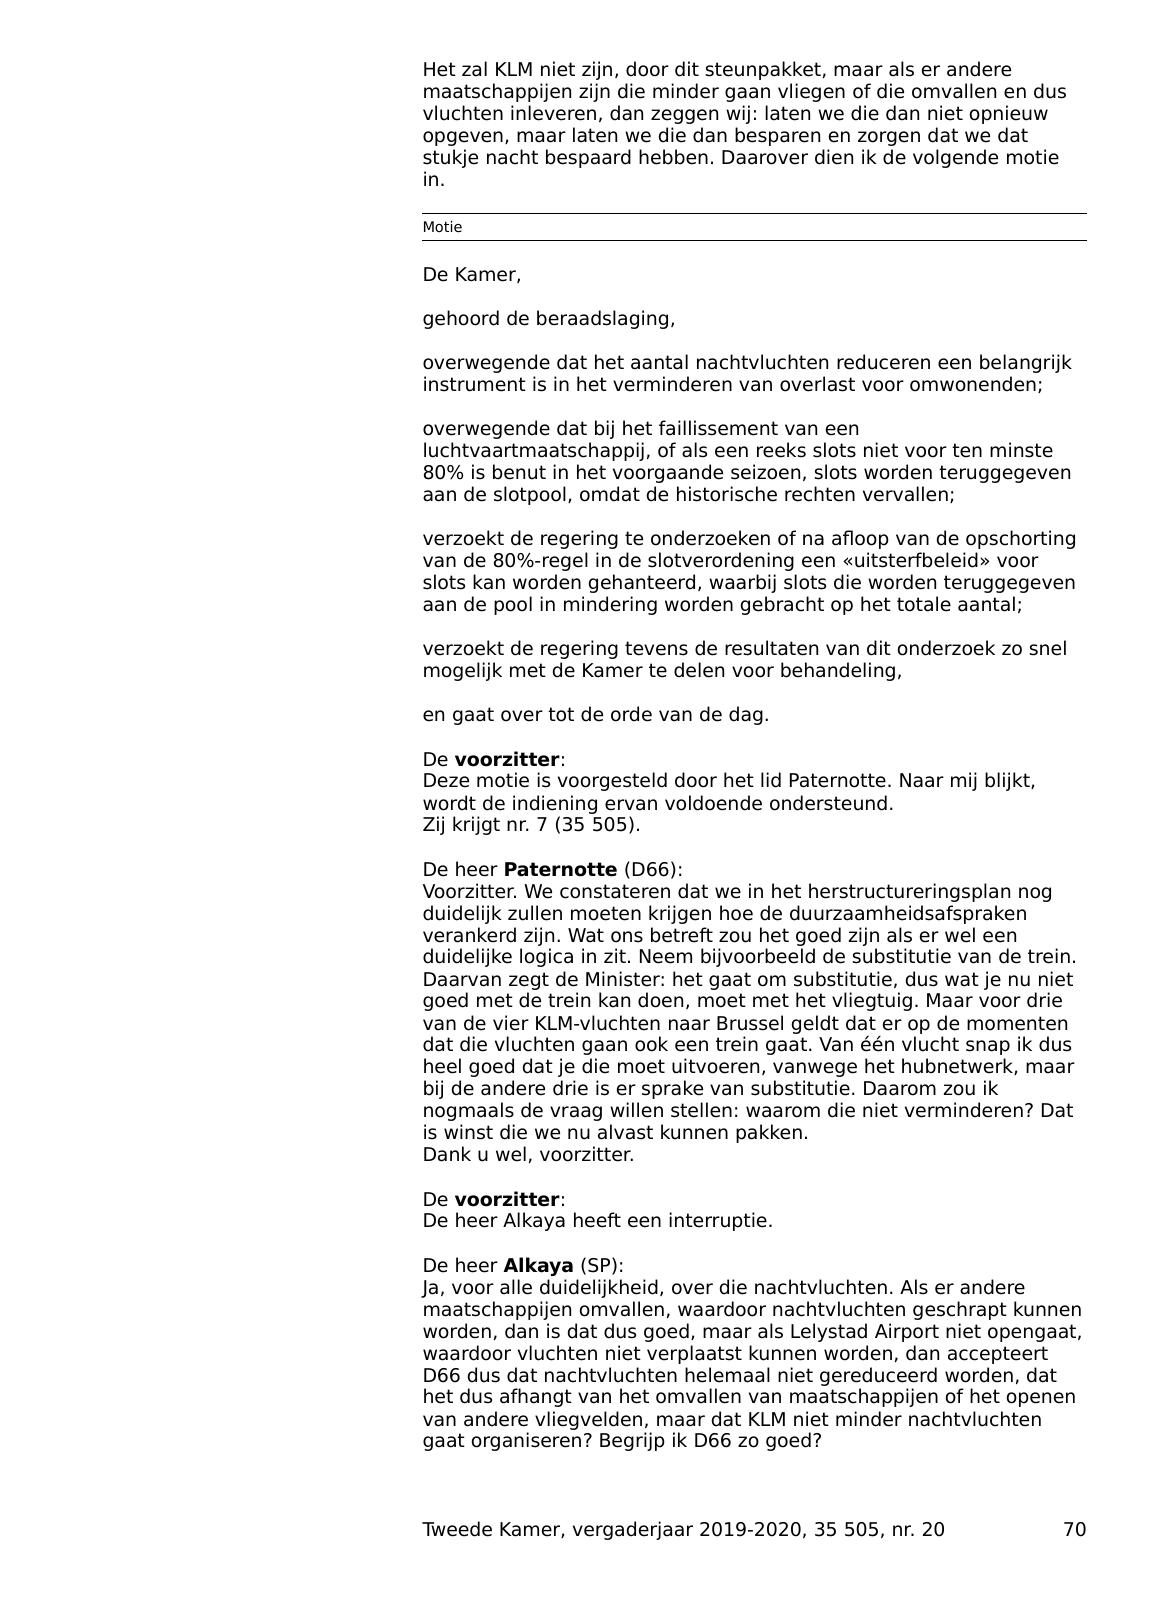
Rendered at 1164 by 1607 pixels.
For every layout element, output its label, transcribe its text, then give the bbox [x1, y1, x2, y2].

text overwegende dat het aantal nachtvluchten reduceren een belangrijk instrument is in het verminderen van overlast voor omwonenden; [422, 352, 1087, 396]
text Het zal KLM niet zijn, door dit steunpakket, maar als er andere maatschappijen zijn die minder gaan vliegen of die omvallen en dus vluchten inleveren, dan zeggen wij: laten we die dan niet opnieuw opgeven, maar laten we die dan besparen en zorgen dat we dat stukje nacht bespaard hebben. Daarover dien ik de volgende motie in. [422, 59, 1087, 191]
text Zij krijgt nr. 7 (35 505). [422, 814, 1087, 836]
text De heer Alkaya heeft een interruptie. [422, 1210, 1087, 1232]
text De voorzitter: [422, 1188, 1087, 1210]
text Ja, voor alle duidelijkheid, over die nachtvluchten. Als er andere maatschappijen omvallen, waardoor nachtvluchten geschrapt kunnen worden, dan is dat dus goed, maar als Lelystad Airport niet opengaat, waardoor vluchten niet verplaatst kunnen worden, dan accepteert D66 dus dat nachtvluchten helemaal niet gereduceerd worden, dat het dus afhangt van het omvallen van maatschappijen of het openen van andere vliegvelden, maar dat KLM niet minder nachtvluchten gaat organiseren? Begrijp ik D66 zo goed? [422, 1277, 1087, 1452]
table_header Motie [422, 214, 1087, 240]
text Deze motie is voorgesteld door het lid Paternotte. Naar mij blijkt, wordt de indiening ervan voldoende ondersteund. [422, 770, 1087, 814]
text gehoord de beraadslaging, [422, 308, 1087, 329]
text Voorzitter. We constateren dat we in het herstructureringsplan nog duidelijk zullen moeten krijgen hoe de duurzaamheidsafspraken verankerd zijn. Wat ons betreft zou het goed zijn als er wel een duidelijke logica in zit. Neem bijvoorbeeld de substitutie van de trein. Daarvan zegt de Minister: het gaat om substitutie, dus wat je nu niet goed met de trein kan doen, moet met het vliegtuig. Maar voor drie van de vier KLM-vluchten naar Brussel geldt dat er op de momenten dat die vluchten gaan ook een trein gaat. Van één vlucht snap ik dus heel goed dat je die moet uitvoeren, vanwege het hubnetwerk, maar bij de andere drie is er sprake van substitutie. Daarom zou ik nogmaals de vraag willen stellen: waarom die niet verminderen? Dat is winst die we nu alvast kunnen pakken. [422, 881, 1087, 1144]
text verzoekt de regering te onderzoeken of na afloop van de opschorting van de 80%-regel in de slotverordening een «uitsterfbeleid» voor slots kan worden gehanteerd, waarbij slots die worden teruggegeven aan de pool in mindering worden gebracht op het totale aantal; [422, 528, 1087, 616]
text De Kamer, [422, 263, 1087, 285]
text De heer Paternotte (D66): [422, 858, 1087, 881]
text Dank u wel, voorzitter. [422, 1144, 1087, 1166]
text verzoekt de regering tevens de resultaten van dit onderzoek zo snel mogelijk met de Kamer te delen voor behandeling, [422, 638, 1087, 682]
text De heer Alkaya (SP): [422, 1254, 1087, 1277]
text overwegende dat bij het faillissement van een luchtvaartmaatschappij, of als een reeks slots niet voor ten minste 80% is benut in het voorgaande seizoen, slots worden teruggegeven aan de slotpool, omdat de historische rechten vervallen; [422, 418, 1087, 506]
text De voorzitter: [422, 748, 1087, 770]
text en gaat over tot de orde van de dag. [422, 704, 1087, 726]
